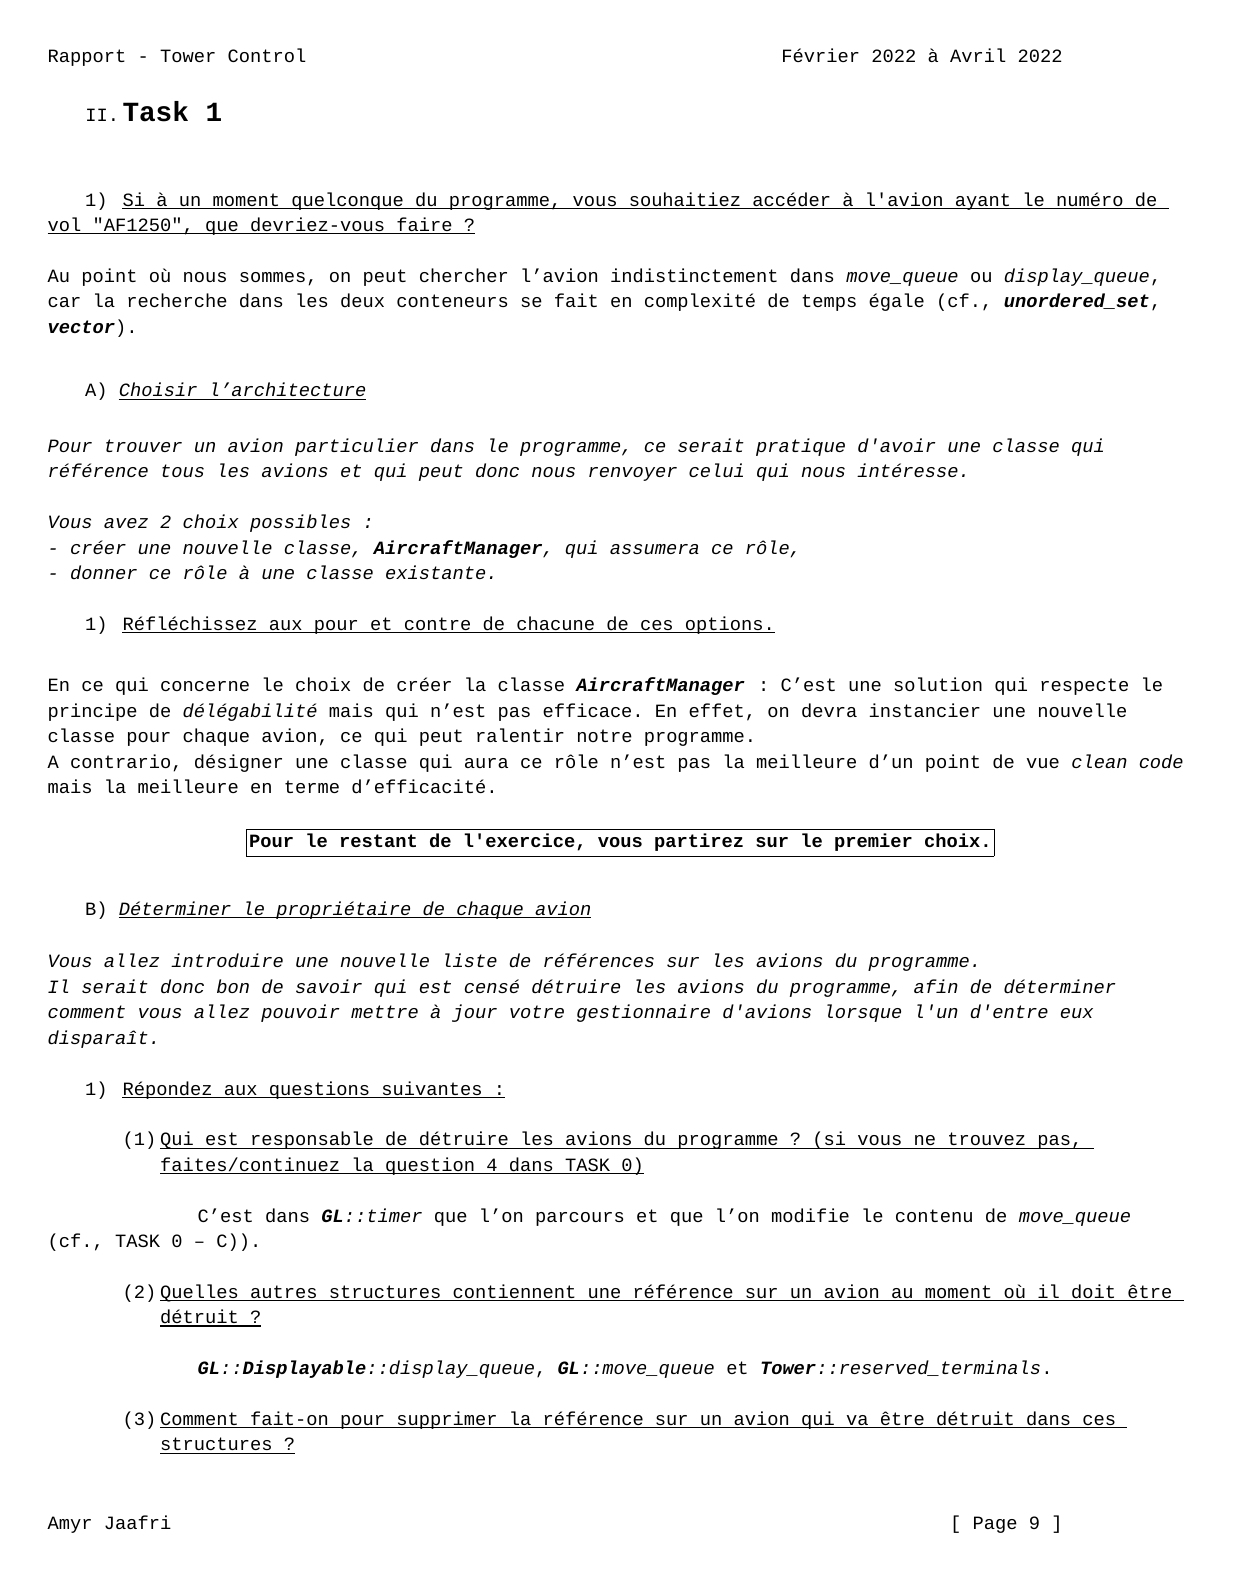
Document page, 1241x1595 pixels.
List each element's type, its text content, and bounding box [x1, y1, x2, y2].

list Répondez aux questions suivantes : [85, 1079, 1193, 1101]
text C’est dans GL::timer que l’on parcours et que l’on modifie le contenu de move_queue (cf., TASK 0 – C)). [47, 1206, 1193, 1253]
subtitle Choisir l’architecture [85, 381, 1193, 431]
text Pour le restant de l'exercice, vous partirez sur le premier choix. [247, 830, 994, 856]
text Vous avez 2 choix possibles : [47, 513, 1193, 534]
subtitle Task 1 [85, 98, 1193, 129]
text vol "AF1250", que devriez-vous faire ? [47, 216, 1193, 237]
list Si à un moment quelconque du programme, vous souhaitiez accéder à l'avion ayant le numéro de [85, 190, 1193, 212]
text Pour trouver un avion particulier dans le programme, ce serait pratique d'avoir une classe qui référence tous les avions et qui peut donc nous renvoyer celui qui nous intéresse. [47, 437, 1193, 483]
list Quelles autres structures contiennent une référence sur un avion au moment où il doit être détruit ? [122, 1283, 1193, 1329]
list Qui est responsable de détruire les avions du programme ? (si vous ne trouvez pas, faites/continuez la question 4 dans TASK 0) [122, 1130, 1193, 1177]
text - donner ce rôle à une classe existante. [47, 564, 1193, 585]
text GL::Displayable::display_queue, GL::move_queue et Tower::reserved_terminals. [47, 1359, 1193, 1380]
list Comment fait-on pour supprimer la référence sur un avion qui va être détruit dans ces structures ? [122, 1410, 1193, 1456]
subtitle Déterminer le propriétaire de chaque avion [85, 899, 1193, 921]
list Réfléchissez aux pour et contre de chacune de ces options. [85, 615, 1193, 671]
text Il serait donc bon de savoir qui est censé détruire les avions du programme, afin de déterminer comment vous allez pouvoir mettre à jour votre gestionnaire d'avions lorsque l'un d'entre eux disparaît. [47, 978, 1193, 1050]
text - créer une nouvelle classe, AircraftManager, qui assumera ce rôle, [47, 538, 1193, 560]
text Au point où nous sommes, on peut chercher l’avion indistinctement dans move_queue ou display_queue, car la recherche dans les deux conteneurs se fait en complexité de temps égale (cf., unordered_set, vector). [47, 267, 1193, 339]
text Vous allez introduire une nouvelle liste de références sur les avions du programme. [47, 952, 1193, 973]
text [995, 829, 1193, 856]
text En ce qui concerne le choix de créer la classe AircraftManager : C’est une solution qui respecte le principe de délégabilité mais qui n’est pas efficace. En effet, on devra instancier une nouvelle classe pour chaque avion, ce qui peut ralentir notre programme. A contrario, désigner une classe qui aura ce rôle n’est pas la meilleure d’un point de vue clean code mais la meilleure en terme d’efficacité. [47, 676, 1193, 799]
text [47, 829, 246, 856]
